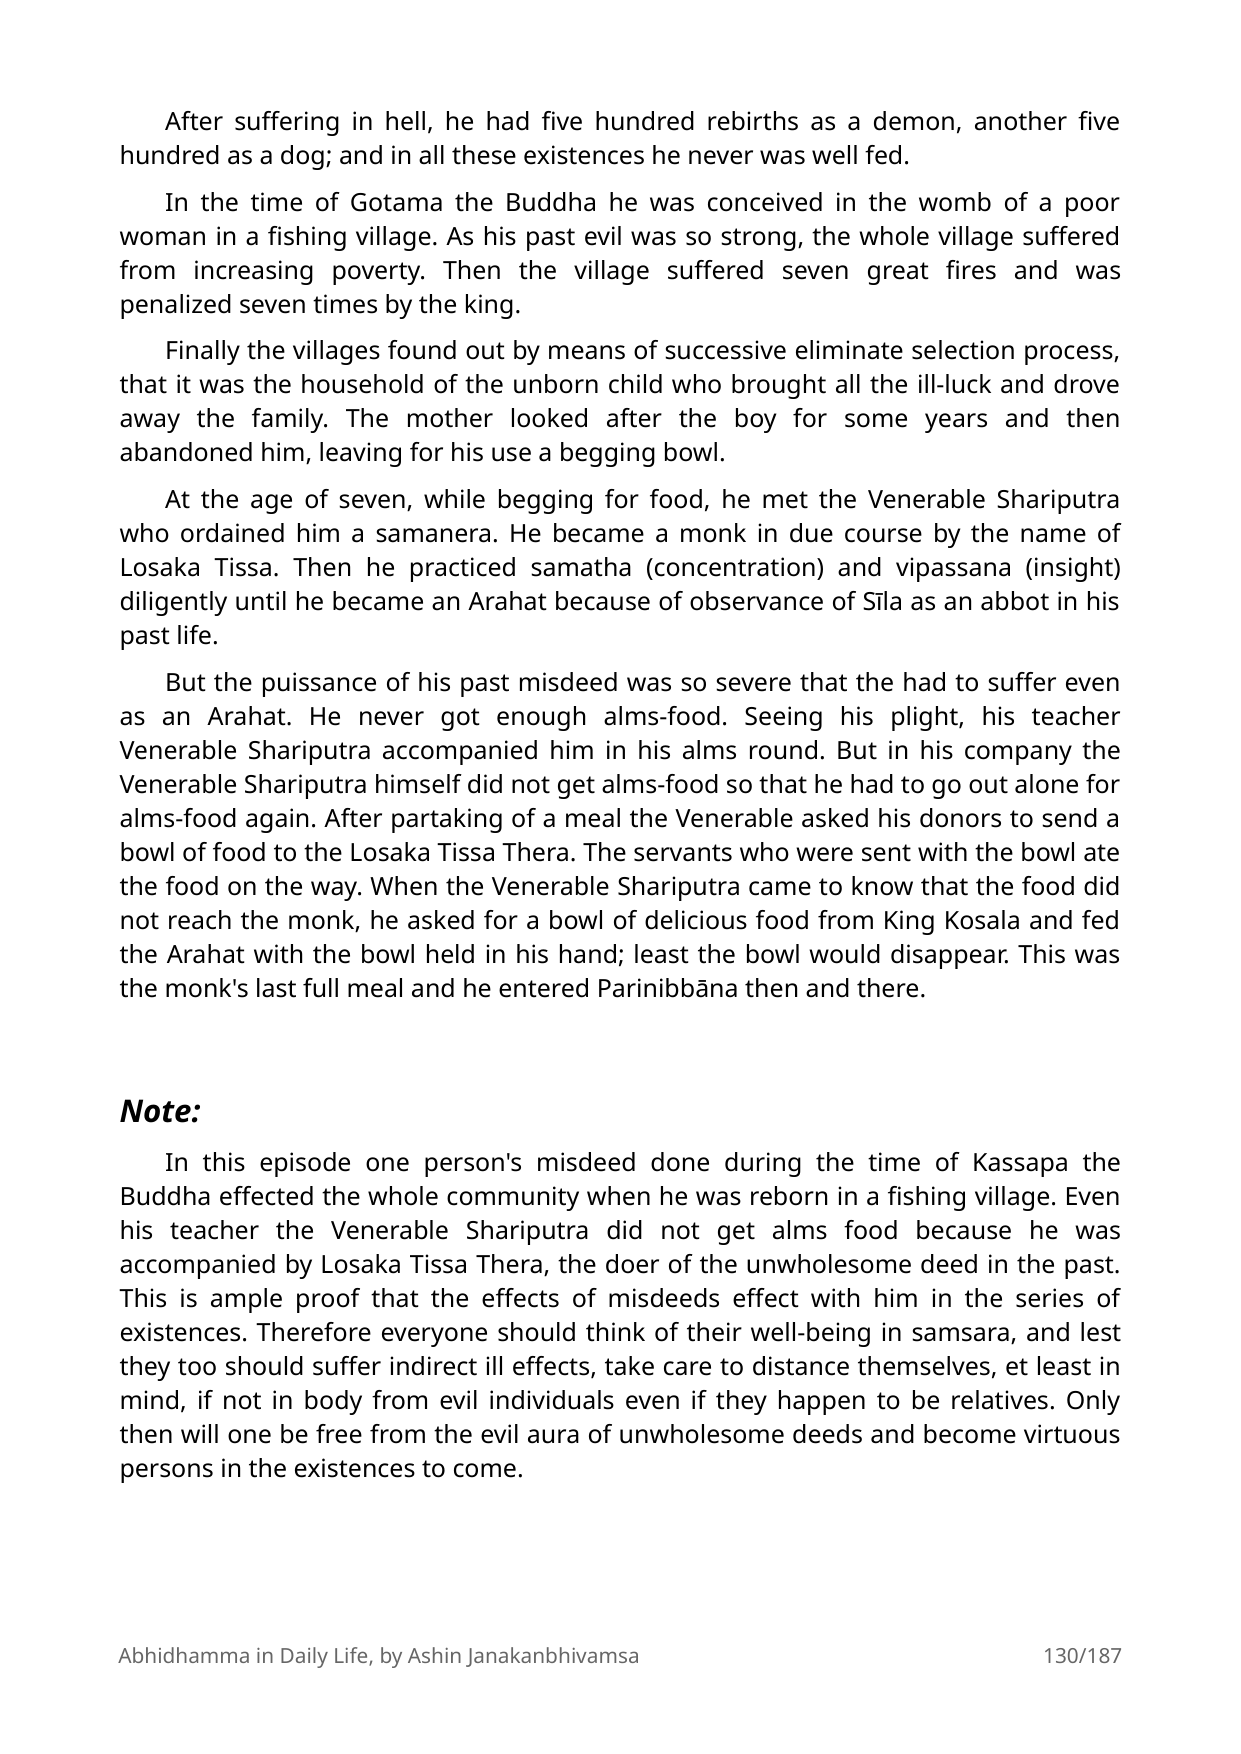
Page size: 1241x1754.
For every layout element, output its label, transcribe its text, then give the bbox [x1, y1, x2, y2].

text But the puissance of his past misdeed was so severe that the had to suffer even as an Arahat. He never got enough alms-food. Seeing his plight, his teacher Venerable Shariputra accompanied him in his alms round. But in his company the Venerable Shariputra himself did not get alms-food so that he had to go out alone for alms-food again. After partaking of a meal the Venerable asked his donors to send a bowl of food to the Losaka Tissa Thera. The servants who were sent with the bowl ate the food on the way. When the Venerable Shariputra came to know that the food did not reach the monk, he asked for a bowl of delicious food from King Kosala and fed the Arahat with the bowl held in his hand; least the bowl would disappear. This was the monk's last full meal and he entered Parinibbāna then and there. [119, 664, 1122, 1005]
text In the time of Gotama the Buddha he was conceived in the womb of a poor woman in a fishing village. As his past evil was so strong, the whole village suffered from increasing poverty. Then the village suffered seven great fires and was penalized seven times by the king. [119, 184, 1122, 320]
text After suffering in hell, he had five hundred rebirths as a demon, another five hundred as a dog; and in all these existences he never was well fed. [119, 103, 1122, 172]
text At the age of seven, while begging for food, he met the Venerable Shariputra who ordained him a samanera. He became a monk in due course by the name of Losaka Tissa. Then he practiced samatha (concentration) and vipassana (insight) diligently until he became an Arahat because of observance of Sīla as an abbot in his past life. [119, 482, 1122, 652]
text In this episode one person's misdeed done during the time of Kassapa the Buddha effected the whole community when he was reborn in a fishing village. Even his teacher the Venerable Shariputra did not get alms food because he was accompanied by Losaka Tissa Thera, the doer of the unwholesome deed in the past. This is ample proof that the effects of misdeeds effect with him in the series of existences. Therefore everyone should think of their well-being in samsara, and lest they too should suffer indirect ill effects, take care to distance themselves, et least in mind, if not in body from evil individuals even if they happen to be relatives. Only then will one be free from the evil aura of unwholesome deeds and become virtuous persons in the existences to come. [119, 1144, 1122, 1485]
text Finally the villages found out by means of successive eliminate selection process, that it was the household of the unborn child who brought all the ill-luck and drove away the family. The mother looked after the boy for some years and then abandoned him, leaving for his use a begging bowl. [119, 333, 1122, 469]
subtitle Note: [119, 1089, 1122, 1132]
